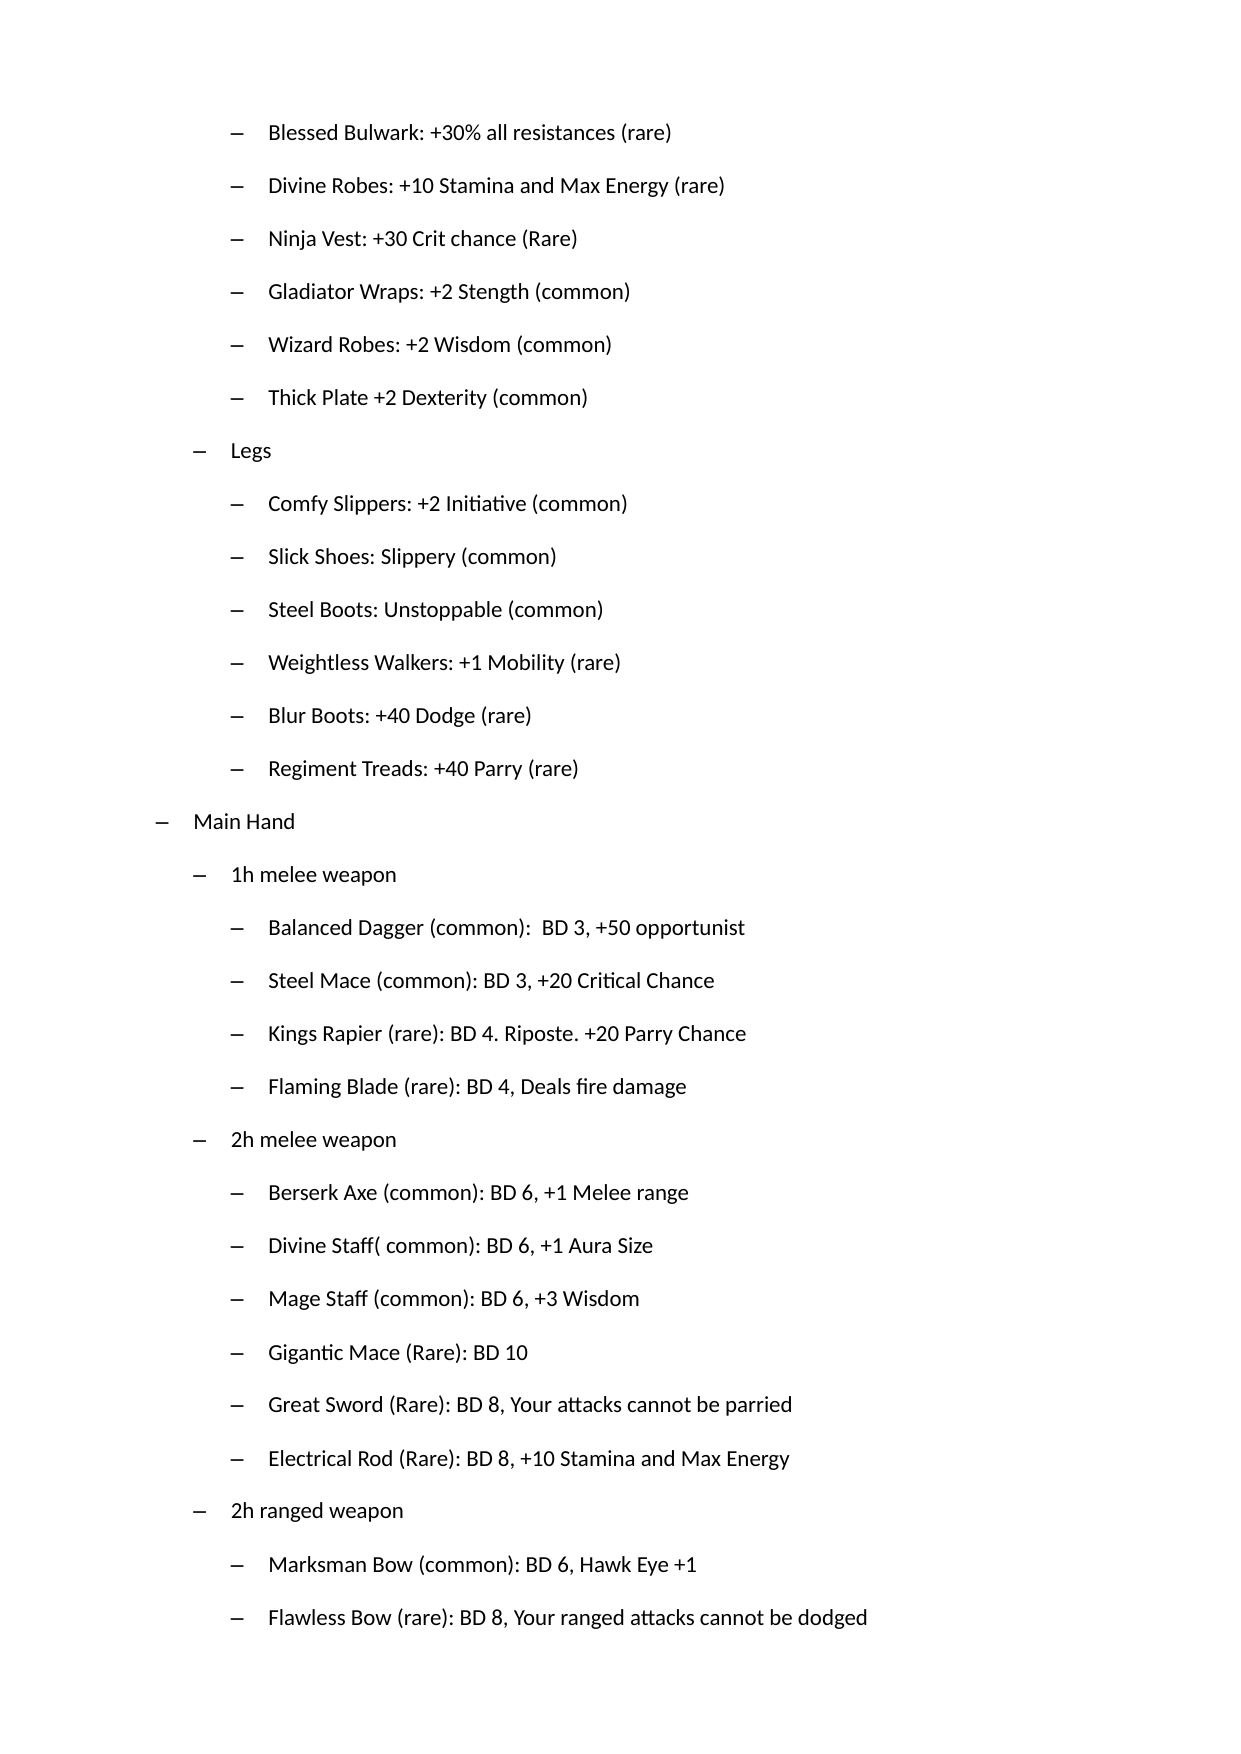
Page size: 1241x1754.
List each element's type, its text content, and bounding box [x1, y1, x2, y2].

list Regiment Treads: +40 Parry (rare) [231, 754, 1122, 782]
list Flaming Blade (rare): BD 4, Deals fire damage [231, 1072, 1122, 1101]
list Legs [193, 436, 1122, 464]
list Comfy Slippers: +2 Initiative (common) [231, 489, 1122, 517]
list Gigantic Mace (Rare): BD 10 [231, 1338, 1122, 1366]
list Berserk Axe (common): BD 6, +1 Melee range [231, 1178, 1122, 1207]
list Divine Robes: +10 Stamina and Max Energy (rare) [231, 171, 1122, 199]
list Steel Mace (common): BD 3, +20 Critical Chance [231, 966, 1122, 994]
list Ninja Vest: +30 Crit chance (Rare) [231, 224, 1122, 252]
list Marksman Bow (common): BD 6, Hawk Eye +1 [231, 1550, 1122, 1578]
list Gladiator Wraps: +2 Stength (common) [231, 277, 1122, 305]
list Main Hand [156, 807, 1122, 835]
list Blur Boots: +40 Dodge (rare) [231, 701, 1122, 729]
list Balanced Dagger (common): BD 3, +50 opportunist [231, 913, 1122, 941]
list Electrical Rod (Rare): BD 8, +10 Stamina and Max Energy [231, 1444, 1122, 1472]
list Kings Rapier (rare): BD 4. Riposte. +20 Parry Chance [231, 1019, 1122, 1047]
list Flawless Bow (rare): BD 8, Your ranged attacks cannot be dodged [231, 1603, 1122, 1631]
list Mage Staff (common): BD 6, +3 Wisdom [231, 1284, 1122, 1313]
list Slick Shoes: Slippery (common) [231, 542, 1122, 570]
list 1h melee weapon [193, 860, 1122, 888]
list Wizard Robes: +2 Wisdom (common) [231, 330, 1122, 358]
list Blessed Bulwark: +30% all resistances (rare) [231, 118, 1122, 146]
list Great Sword (Rare): BD 8, Your attacks cannot be parried [231, 1391, 1122, 1419]
list Thick Plate +2 Dexterity (common) [231, 383, 1122, 411]
list 2h melee weapon [193, 1126, 1122, 1153]
list Divine Staff( common): BD 6, +1 Aura Size [231, 1232, 1122, 1259]
list Weightless Walkers: +1 Mobility (rare) [231, 648, 1122, 676]
list 2h ranged weapon [193, 1497, 1122, 1525]
list Steel Boots: Unstoppable (common) [231, 595, 1122, 623]
